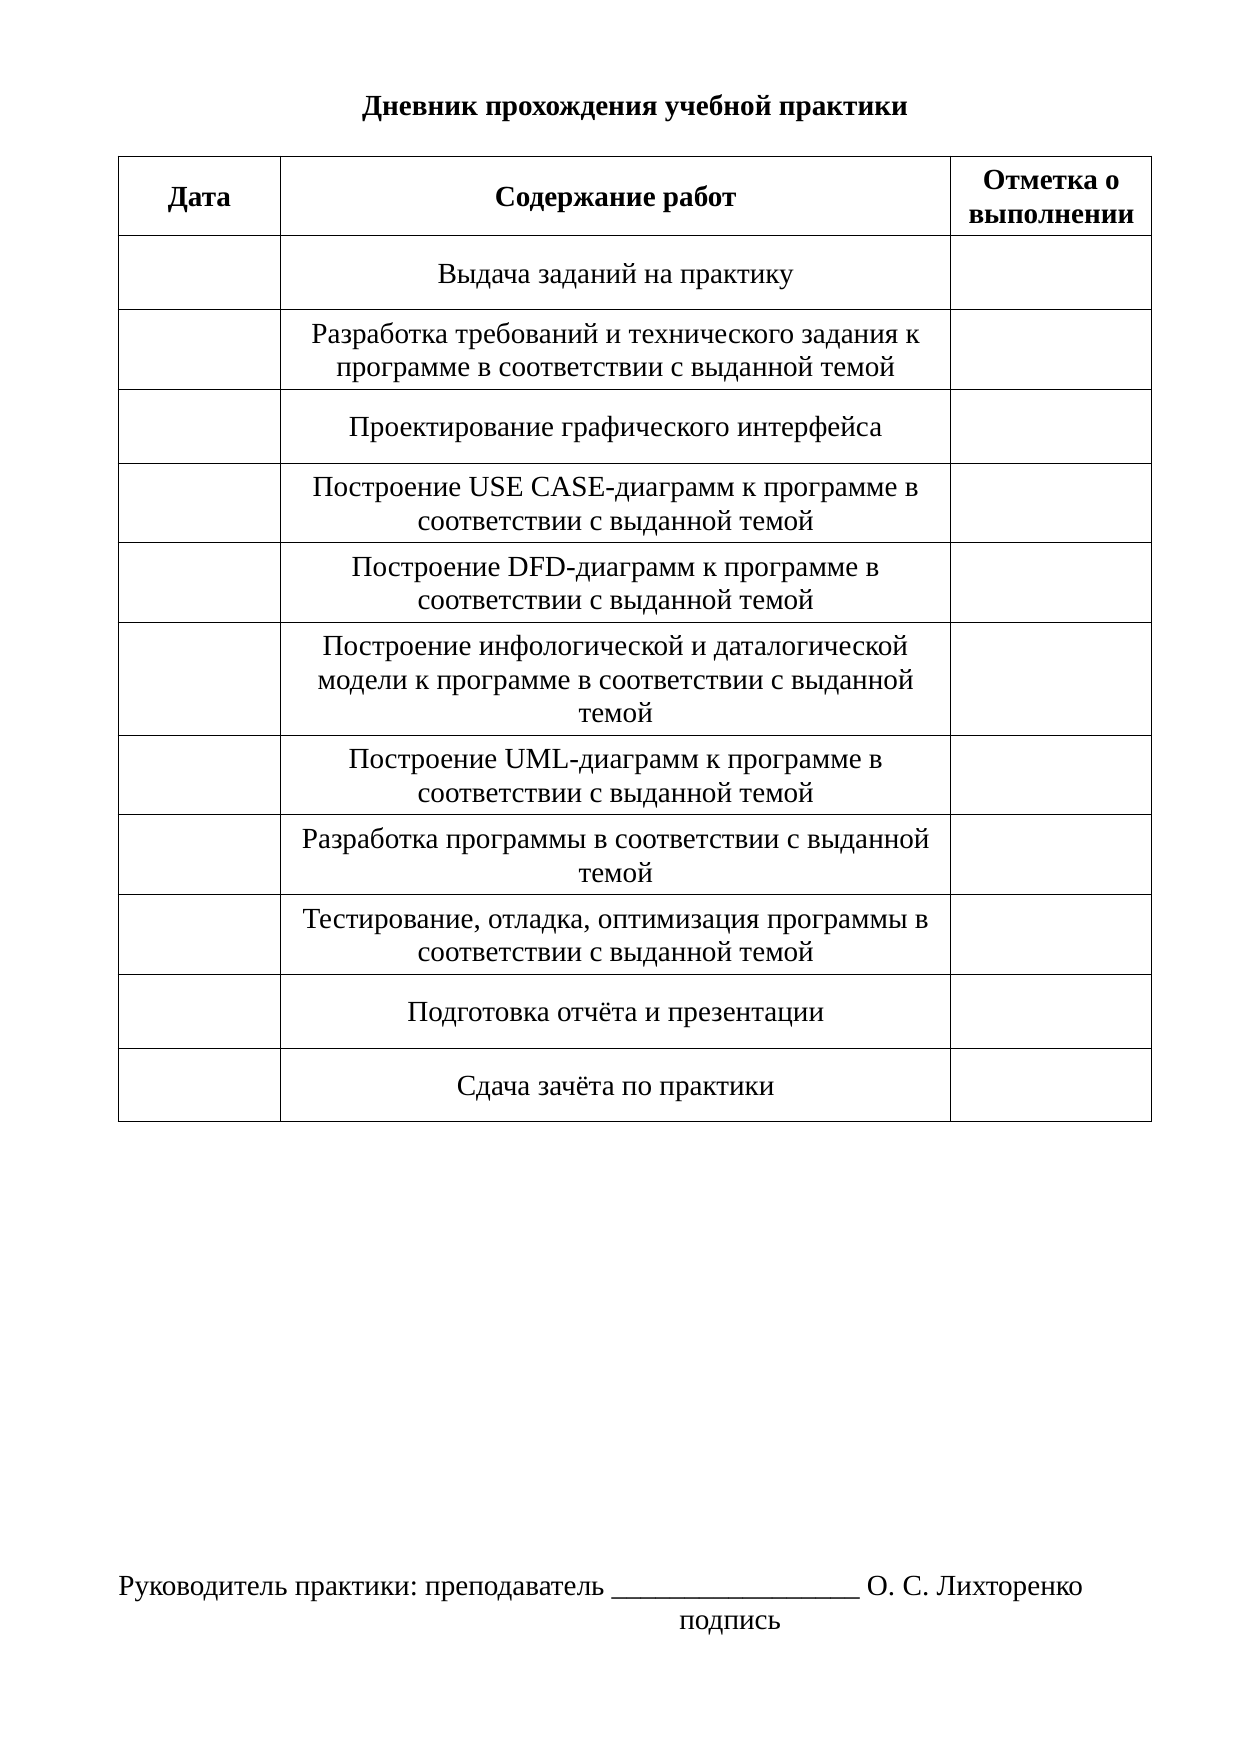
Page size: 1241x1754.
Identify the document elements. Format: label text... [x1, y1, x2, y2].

table_cell [951, 975, 1151, 1047]
table_cell [951, 736, 1151, 814]
table_cell Подготовка отчёта и презентации [281, 975, 950, 1047]
table_cell [951, 1049, 1151, 1121]
table_cell [119, 975, 280, 1047]
text Руководитель практики: преподаватель _________________ О. С. Лихторенко [118, 1568, 1152, 1602]
table_cell [951, 310, 1151, 389]
text Дневник прохождения учебной практики [118, 88, 1152, 122]
table_cell Построение DFD-диаграмм к программе в соответствии с выданной темой [281, 543, 950, 622]
table_cell [119, 236, 280, 309]
table_cell [119, 390, 280, 462]
table_header Дата [119, 157, 280, 235]
table_cell [119, 623, 280, 735]
table_cell Разработка требований и технического задания к программе в соответствии с выданной темой [281, 310, 950, 389]
table_header Отметка о выполнении [951, 157, 1151, 235]
table_cell [119, 815, 280, 894]
table_cell [951, 236, 1151, 309]
table_cell Построение инфологической и даталогической модели к программе в соответствии с выданной темой [281, 623, 950, 735]
text подпись [679, 1602, 1152, 1635]
table_cell Построение USE CASE-диаграмм к программе в соответствии с выданной темой [281, 464, 950, 542]
table_cell [951, 464, 1151, 542]
table_cell [119, 464, 280, 542]
table_cell Выдача заданий на практику [281, 236, 950, 309]
table_cell Тестирование, отладка, оптимизация программы в соответствии с выданной темой [281, 895, 950, 973]
table_cell [119, 1049, 280, 1121]
table_cell [119, 310, 280, 389]
table_cell Построение UML-диаграмм к программе в соответствии с выданной темой [281, 736, 950, 814]
table_cell [119, 895, 280, 973]
table_cell Разработка программы в соответствии с выданной темой [281, 815, 950, 894]
table_cell [951, 895, 1151, 973]
table_cell Сдача зачёта по практики [281, 1049, 950, 1121]
table_cell [951, 815, 1151, 894]
table_cell [119, 736, 280, 814]
table_header Содержание работ [281, 157, 950, 235]
table_cell [951, 543, 1151, 622]
table_cell [951, 623, 1151, 735]
table_cell Проектирование графического интерфейса [281, 390, 950, 462]
table_cell [119, 543, 280, 622]
table_cell [951, 390, 1151, 462]
